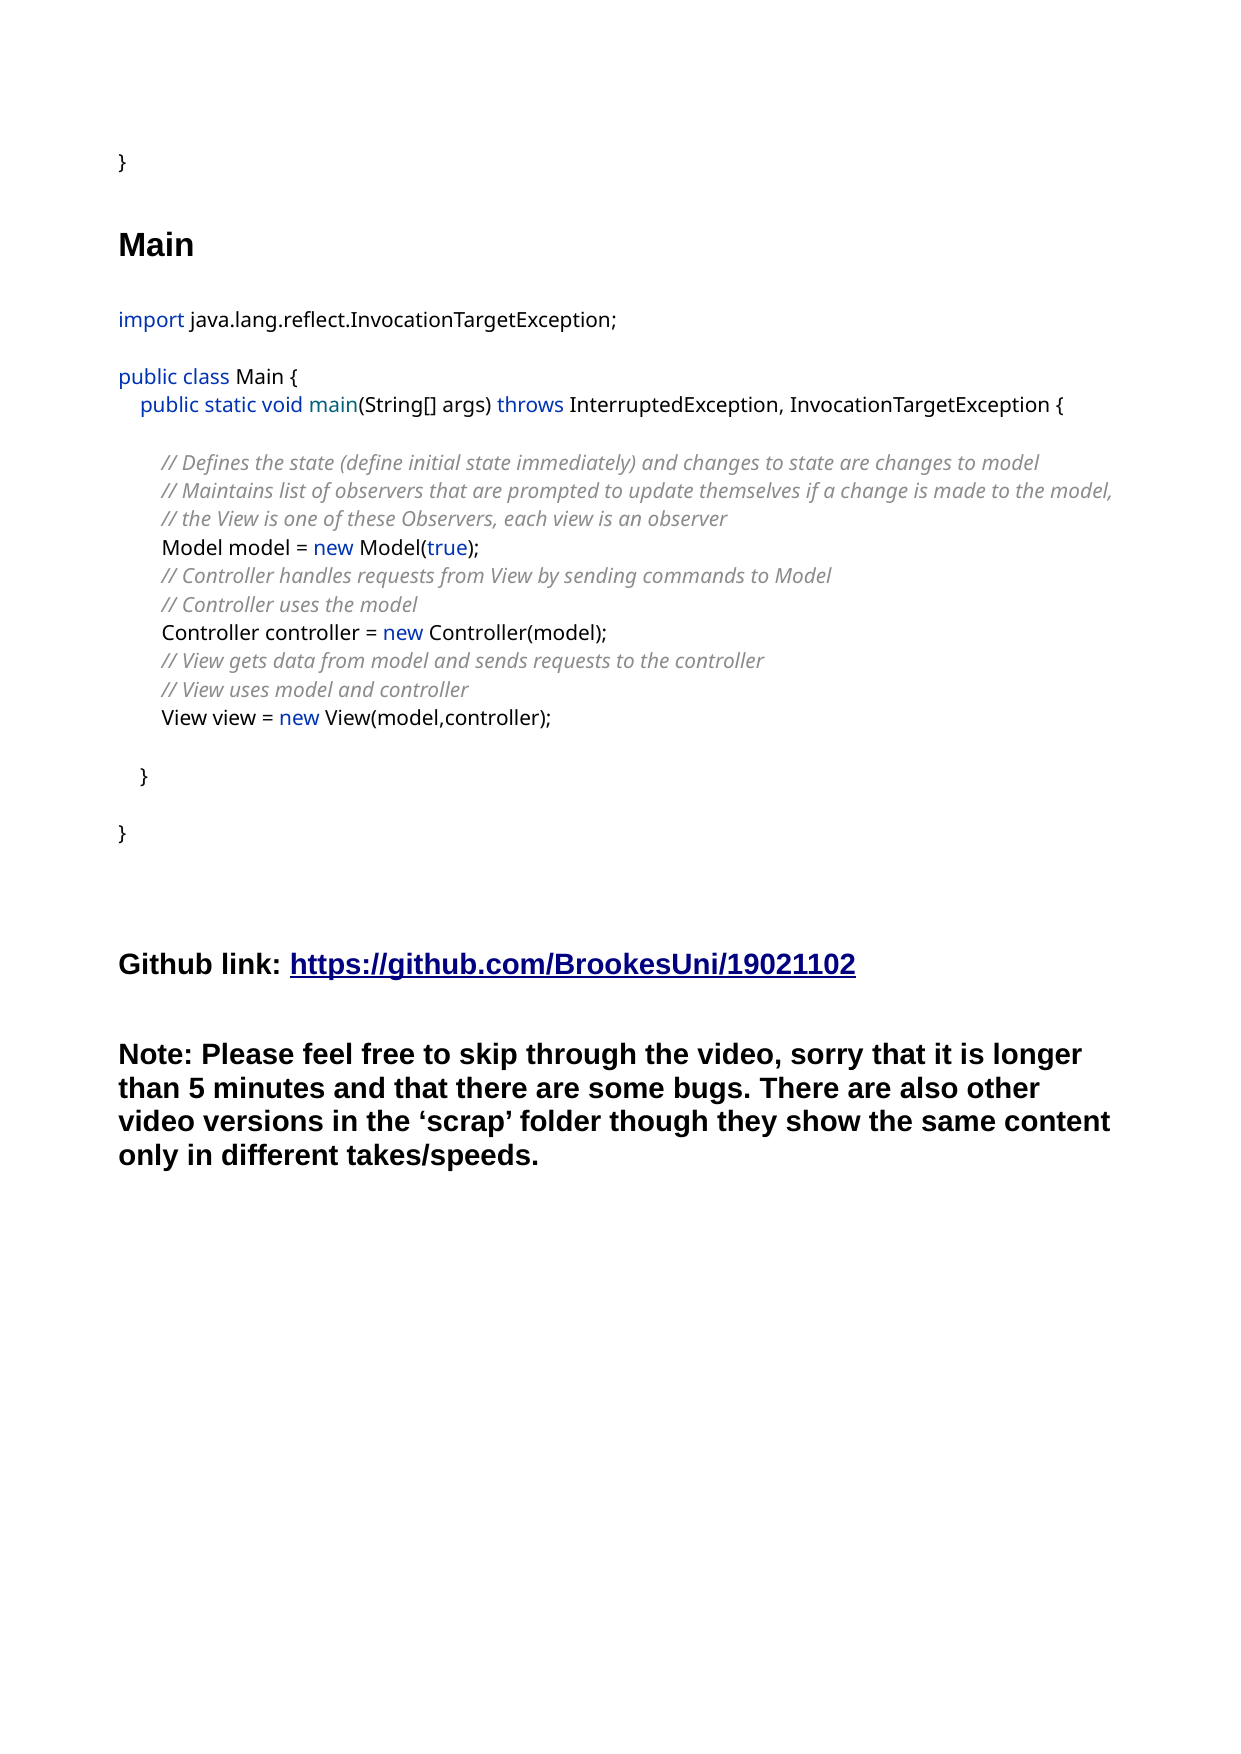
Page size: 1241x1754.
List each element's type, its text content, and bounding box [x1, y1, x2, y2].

subtitle Main [118, 225, 1122, 263]
subtitle Note: Please feel free to skip through the video, sorry that it is longer than 5 minutes and that there are some bugs. There are also other video versions in the ‘scrap’ folder though they show the same content only in different takes/speeds. [118, 1037, 1122, 1172]
text } [118, 118, 1122, 175]
text import java.lang.reflect.InvocationTargetException; public class Main { public static void main(String[] args) throws InterruptedException, InvocationTargetException { // Defines the state (define initial state immediately) and changes to state are changes to model // Maintains list of observers that are prompted to update themselves if a change is made to the model, // the View is one of these Observers, each view is an observer Model model = new Model(true); // Controller handles requests from View by sending commands to Model // Controller uses the model Controller controller = new Controller(model); // View gets data from model and sends requests to the controller // View uses model and controller View view = new View(model,controller); } } [118, 305, 1122, 846]
subtitle Github link: https://github.com/BrookesUni/19021102 [118, 947, 1122, 981]
